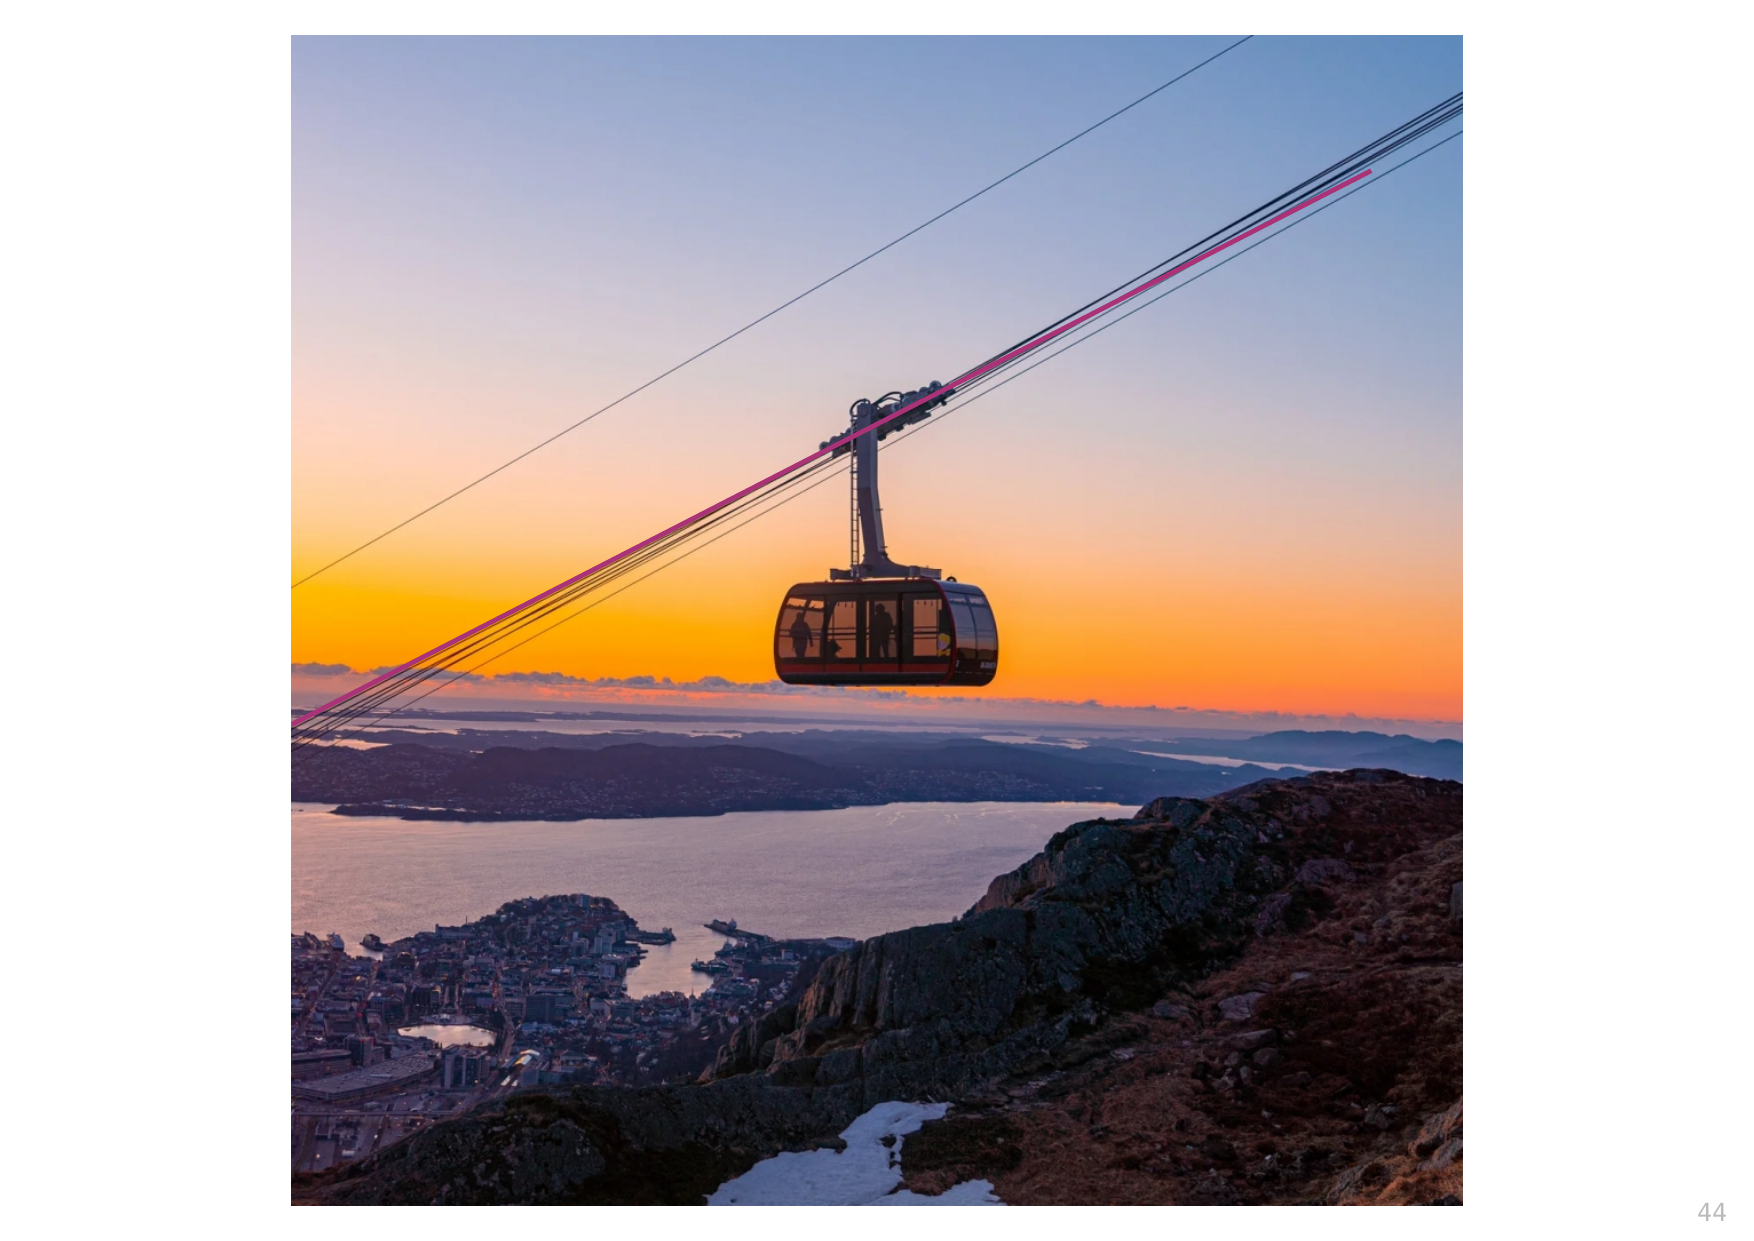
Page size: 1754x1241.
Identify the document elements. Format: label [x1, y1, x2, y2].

picture [291, 35, 1463, 1206]
